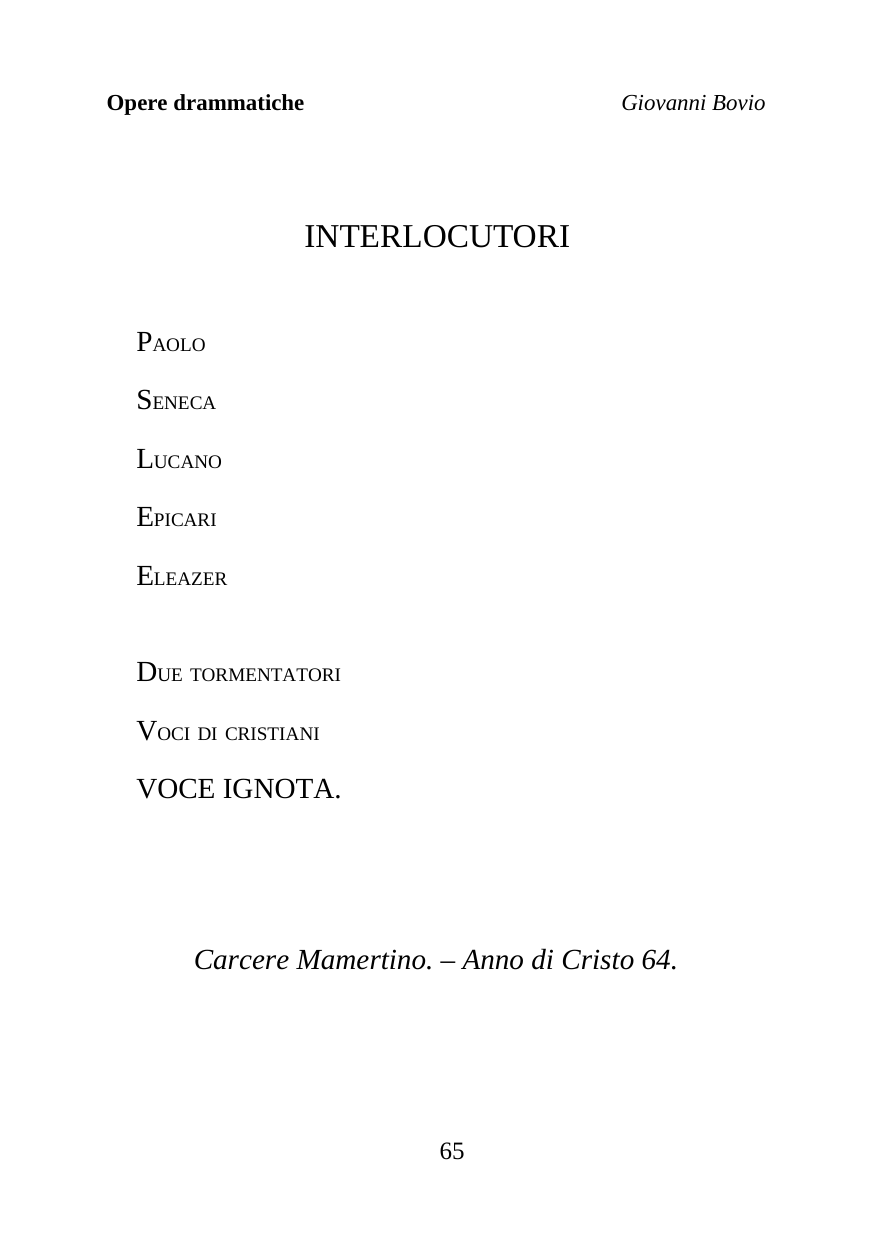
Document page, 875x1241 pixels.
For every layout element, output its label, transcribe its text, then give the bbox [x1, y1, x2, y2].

text Voci di cristiani [106, 713, 768, 746]
text Carcere Mamertino. – Anno di Cristo 64. [106, 942, 768, 976]
text Lucano [106, 441, 768, 474]
text Paolo [106, 324, 768, 357]
text Eleazer [106, 558, 768, 592]
text Epicari [106, 499, 768, 533]
subtitle INTERLOCUTORI [106, 216, 768, 255]
text Due tormentatori [106, 654, 768, 688]
text VOCE IGNOTA. [106, 771, 768, 805]
text Seneca [106, 382, 768, 416]
